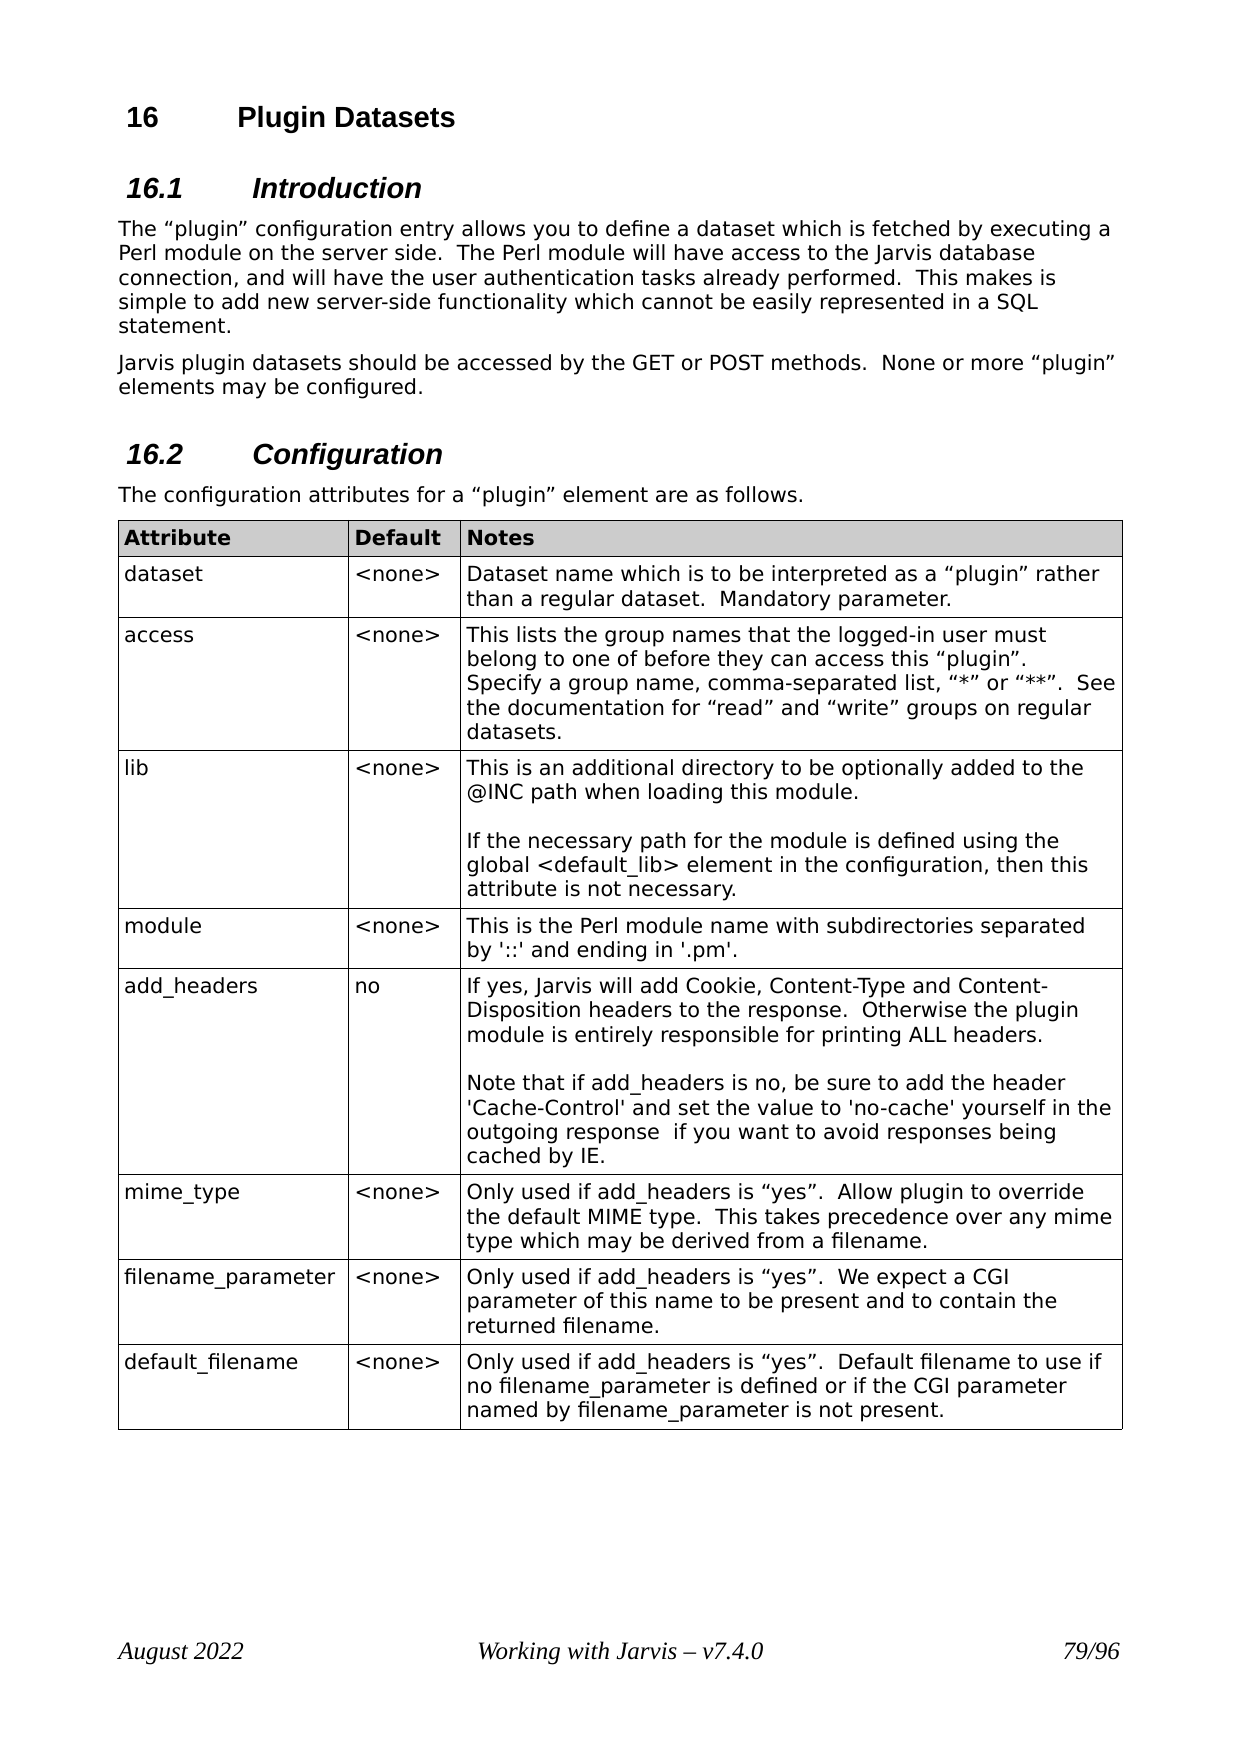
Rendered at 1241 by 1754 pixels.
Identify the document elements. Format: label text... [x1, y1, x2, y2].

table_cell <none> [349, 751, 460, 907]
subtitle Introduction [118, 171, 1122, 204]
table_header Attribute [119, 521, 348, 556]
table_cell Only used if add_headers is “yes”. Allow plugin to override the default MIME type. This takes precedence over any mime type which may be derived from a filename. [461, 1175, 1122, 1259]
table_cell access [119, 618, 348, 750]
table_cell module [119, 909, 348, 968]
table_header Default [349, 521, 460, 556]
table_cell <none> [349, 909, 460, 968]
table_cell <none> [349, 618, 460, 750]
table_cell Only used if add_headers is “yes”. We expect a CGI parameter of this name to be present and to contain the returned filename. [461, 1260, 1122, 1344]
table_cell mime_type [119, 1175, 348, 1259]
text The configuration attributes for a “plugin” element are as follows. [118, 483, 1122, 507]
table_cell default_filename [119, 1345, 348, 1428]
table_cell <none> [349, 1345, 460, 1428]
table_cell Dataset name which is to be interpreted as a “plugin” rather than a regular dataset. Mandatory parameter. [461, 557, 1122, 617]
subtitle Plugin Datasets [118, 100, 1122, 133]
table_cell <none> [349, 1260, 460, 1344]
table_cell no [349, 969, 460, 1174]
table_header Notes [461, 521, 1122, 556]
table_cell <none> [349, 1175, 460, 1259]
subtitle Configuration [118, 437, 1122, 471]
table_cell If yes, Jarvis will add Cookie, Content-Type and Content-Disposition headers to the response. Otherwise the plugin module is entirely responsible for printing ALL headers. Note that if add_headers is no, be sure to add the header 'Cache-Control' and set the value to 'no-cache' yourself in the outgoing response if you want to avoid responses being cached by IE. [461, 969, 1122, 1174]
table_cell This is an additional directory to be optionally added to the @INC path when loading this module. If the necessary path for the module is defined using the global <default_lib> element in the configuration, then this attribute is not necessary. [461, 751, 1122, 907]
text Jarvis plugin datasets should be accessed by the GET or POST methods. None or more “plugin” elements may be configured. [118, 351, 1122, 399]
table_cell lib [119, 751, 348, 907]
table_cell dataset [119, 557, 348, 617]
table_cell This is the Perl module name with subdirectories separated by '::' and ending in '.pm'. [461, 909, 1122, 968]
table_cell This lists the group names that the logged-in user must belong to one of before they can access this “plugin”. Specify a group name, comma-separated list, “*” or “**”. See the documentation for “read” and “write” groups on regular datasets. [461, 618, 1122, 750]
text The “plugin” configuration entry allows you to define a dataset which is fetched by executing a Perl module on the server side. The Perl module will have access to the Jarvis database connection, and will have the user authentication tasks already performed. This makes is simple to add new server-side functionality which cannot be easily represented in a SQL statement. [118, 217, 1122, 338]
table_cell add_headers [119, 969, 348, 1174]
table_cell filename_parameter [119, 1260, 348, 1344]
table_cell <none> [349, 557, 460, 617]
table_cell Only used if add_headers is “yes”. Default filename to use if no filename_parameter is defined or if the CGI parameter named by filename_parameter is not present. [461, 1345, 1122, 1428]
